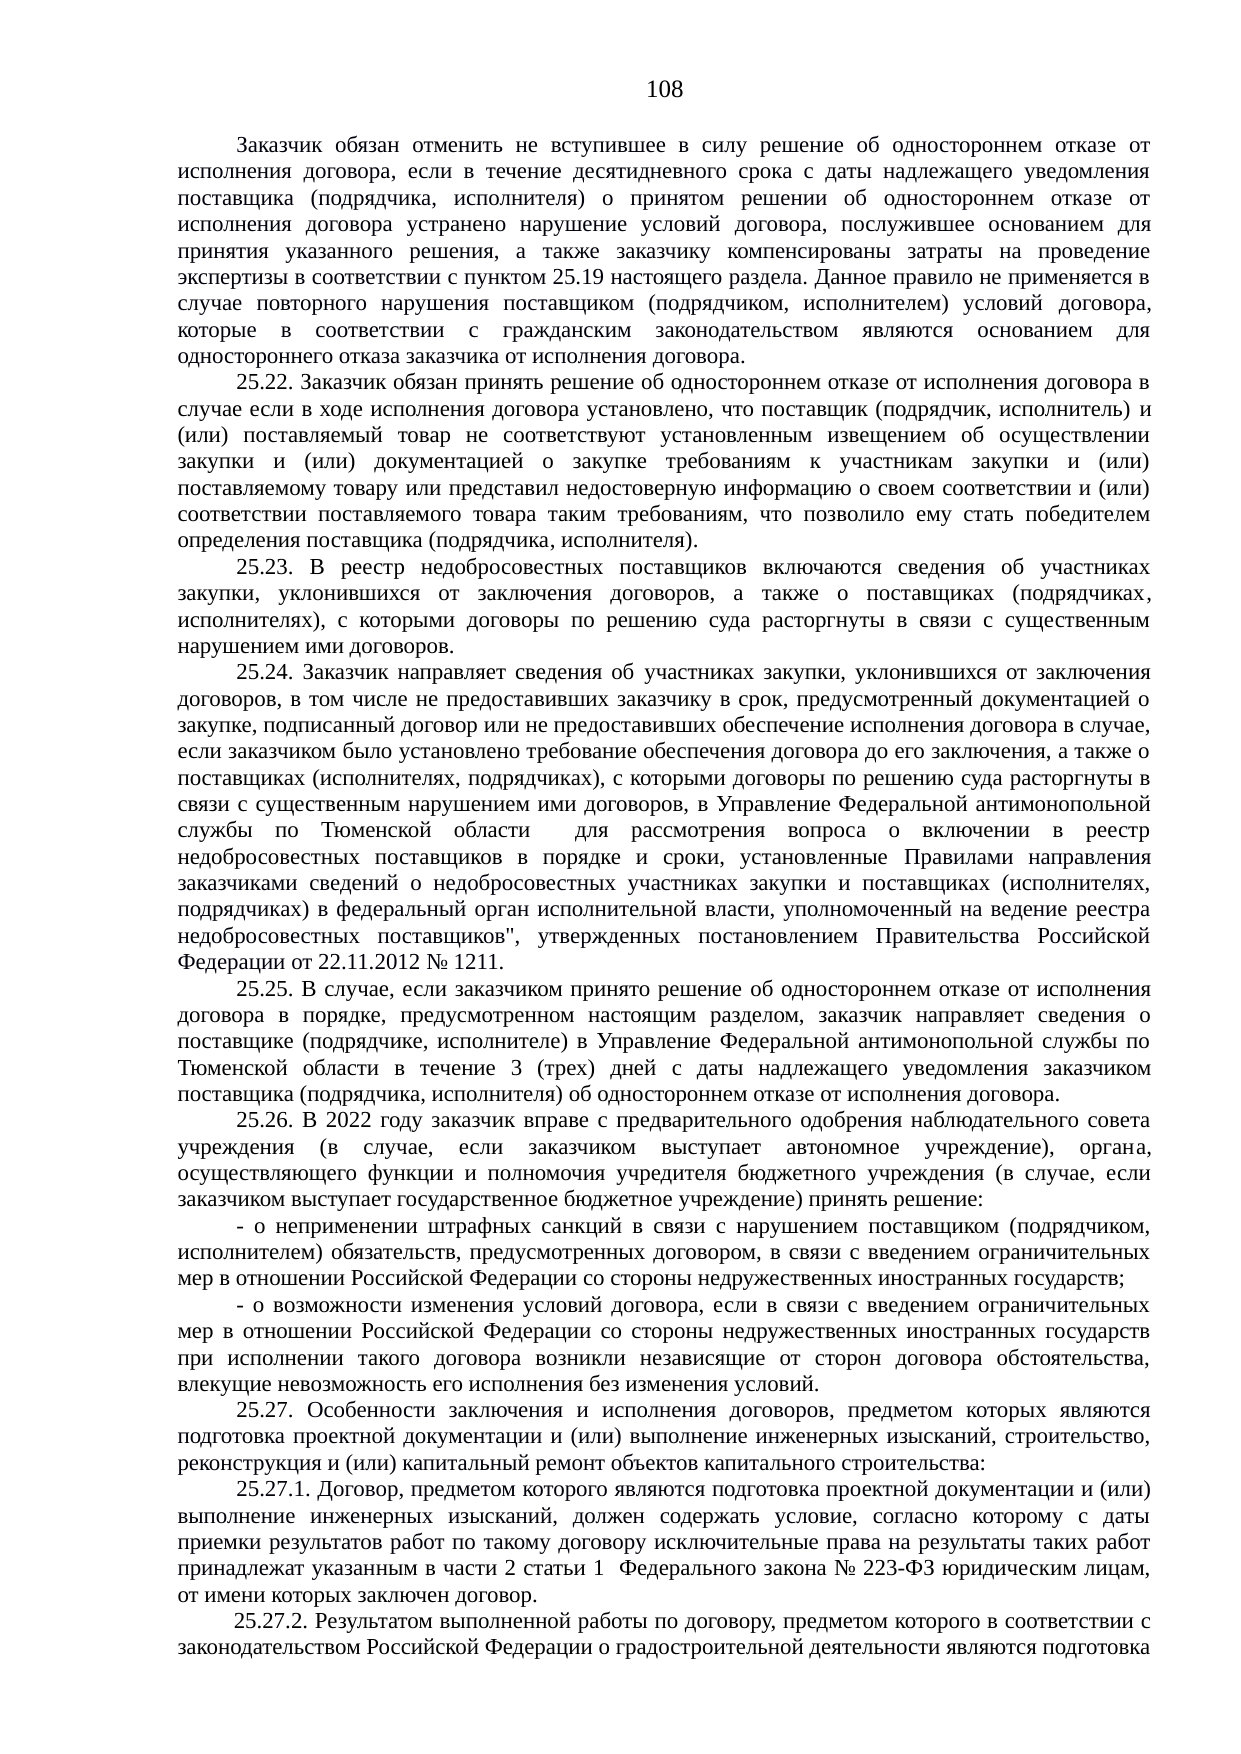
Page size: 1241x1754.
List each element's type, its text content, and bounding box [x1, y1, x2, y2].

text - о возможности изменения условий договора, если в связи с введением ограничительных мер в отношении Российской Федерации со стороны недружественных иностранных государств при исполнении такого договора возникли независящие от сторон договора обстоятельства, влекущие невозможность его исполнения без изменения условий. [177, 1291, 1152, 1396]
text Заказчик обязан отменить не вступившее в силу решение об одностороннем отказе от исполнения договора, если в течение десятидневного срока с даты надлежащего уведомления поставщика (подрядчика, исполнителя) о принятом решении об одностороннем отказе от исполнения договора устранено нарушение условий договора, послужившее основанием для принятия указанного решения, а также заказчику компенсированы затраты на проведение экспертизы в соответствии с пунктом 25.19 настоящего раздела. Данное правило не применяется в случае повторного нарушения поставщиком (подрядчиком, исполнителем) условий договора, которые в соответствии с гражданским законодательством являются основанием для одностороннего отказа заказчика от исполнения договора. [177, 131, 1152, 368]
text 25.23. В реестр недобросовестных поставщиков включаются сведения об участниках закупки, уклонившихся от заключения договоров, а также о поставщиках (подрядчиках, исполнителях), с которыми договоры по решению суда расторгнуты в связи с существенным нарушением ими договоров. [177, 553, 1152, 658]
text 25.22. Заказчик обязан принять решение об одностороннем отказе от исполнения договора в случае если в ходе исполнения договора установлено, что поставщик (подрядчик, исполнитель) и (или) поставляемый товар не соответствуют установленным извещением об осуществлении закупки и (или) документацией о закупке требованиям к участникам закупки и (или) поставляемому товару или представил недостоверную информацию о своем соответствии и (или) соответствии поставляемого товара таким требованиям, что позволило ему стать победителем определения поставщика (подрядчика, исполнителя). [177, 368, 1152, 553]
text 25.25. В случае, если заказчиком принято решение об одностороннем отказе от исполнения договора в порядке, предусмотренном настоящим разделом, заказчик направляет сведения о поставщике (подрядчике, исполнителе) в Управление Федеральной антимонопольной службы по Тюменской области в течение 3 (трех) дней с даты надлежащего уведомления заказчиком поставщика (подрядчика, исполнителя) об одностороннем отказе от исполнения договора. [177, 974, 1152, 1106]
text 25.27.1. Договор, предметом которого являются подготовка проектной документации и (или) выполнение инженерных изысканий, должен содержать условие, согласно которому с даты приемки результатов работ по такому договору исключительные права на результаты таких работ принадлежат указанным в части 2 статьи 1 Федерального закона № 223-ФЗ юридическим лицам, от имени которых заключен договор. [177, 1475, 1152, 1607]
text 25.27.2. Результатом выполненной работы по договору, предметом которого в соответствии с законодательством Российской Федерации о градостроительной деятельности являются подготовка [177, 1607, 1152, 1660]
text - о неприменении штрафных санкций в связи с нарушением поставщиком (подрядчиком, исполнителем) обязательств, предусмотренных договором, в связи с введением ограничительных мер в отношении Российской Федерации со стороны недружественных иностранных государств; [177, 1212, 1152, 1291]
text 25.27. Особенности заключения и исполнения договоров, предметом которых являются подготовка проектной документации и (или) выполнение инженерных изысканий, строительство, реконструкция и (или) капитальный ремонт объектов капитального строительства: [177, 1396, 1152, 1475]
text 25.24. Заказчик направляет сведения об участниках закупки, уклонившихся от заключения договоров, в том числе не предоставивших заказчику в срок, предусмотренный документацией о закупке, подписанный договор или не предоставивших обеспечение исполнения договора в случае, если заказчиком было установлено требование обеспечения договора до его заключения, а также о поставщиках (исполнителях, подрядчиках), с которыми договоры по решению суда расторгнуты в связи с существенным нарушением ими договоров, в Управление Федеральной антимонопольной службы по Тюменской области для рассмотрения вопроса о включении в реестр недобросовестных поставщиков в порядке и сроки, установленные Правилами направления заказчиками сведений о недобросовестных участниках закупки и поставщиках (исполнителях, подрядчиках) в федеральный орган исполнительной власти, уполномоченный на ведение реестра недобросовестных поставщиков", утвержденных постановлением Правительства Российской Федерации от 22.11.2012 № 1211. [177, 658, 1152, 974]
text 25.26. В 2022 году заказчик вправе с предварительного одобрения наблюдательного совета учреждения (в случае, если заказчиком выступает автономное учреждение), органа, осуществляющего функции и полномочия учредителя бюджетного учреждения (в случае, если заказчиком выступает государственное бюджетное учреждение) принять решение: [177, 1106, 1152, 1212]
